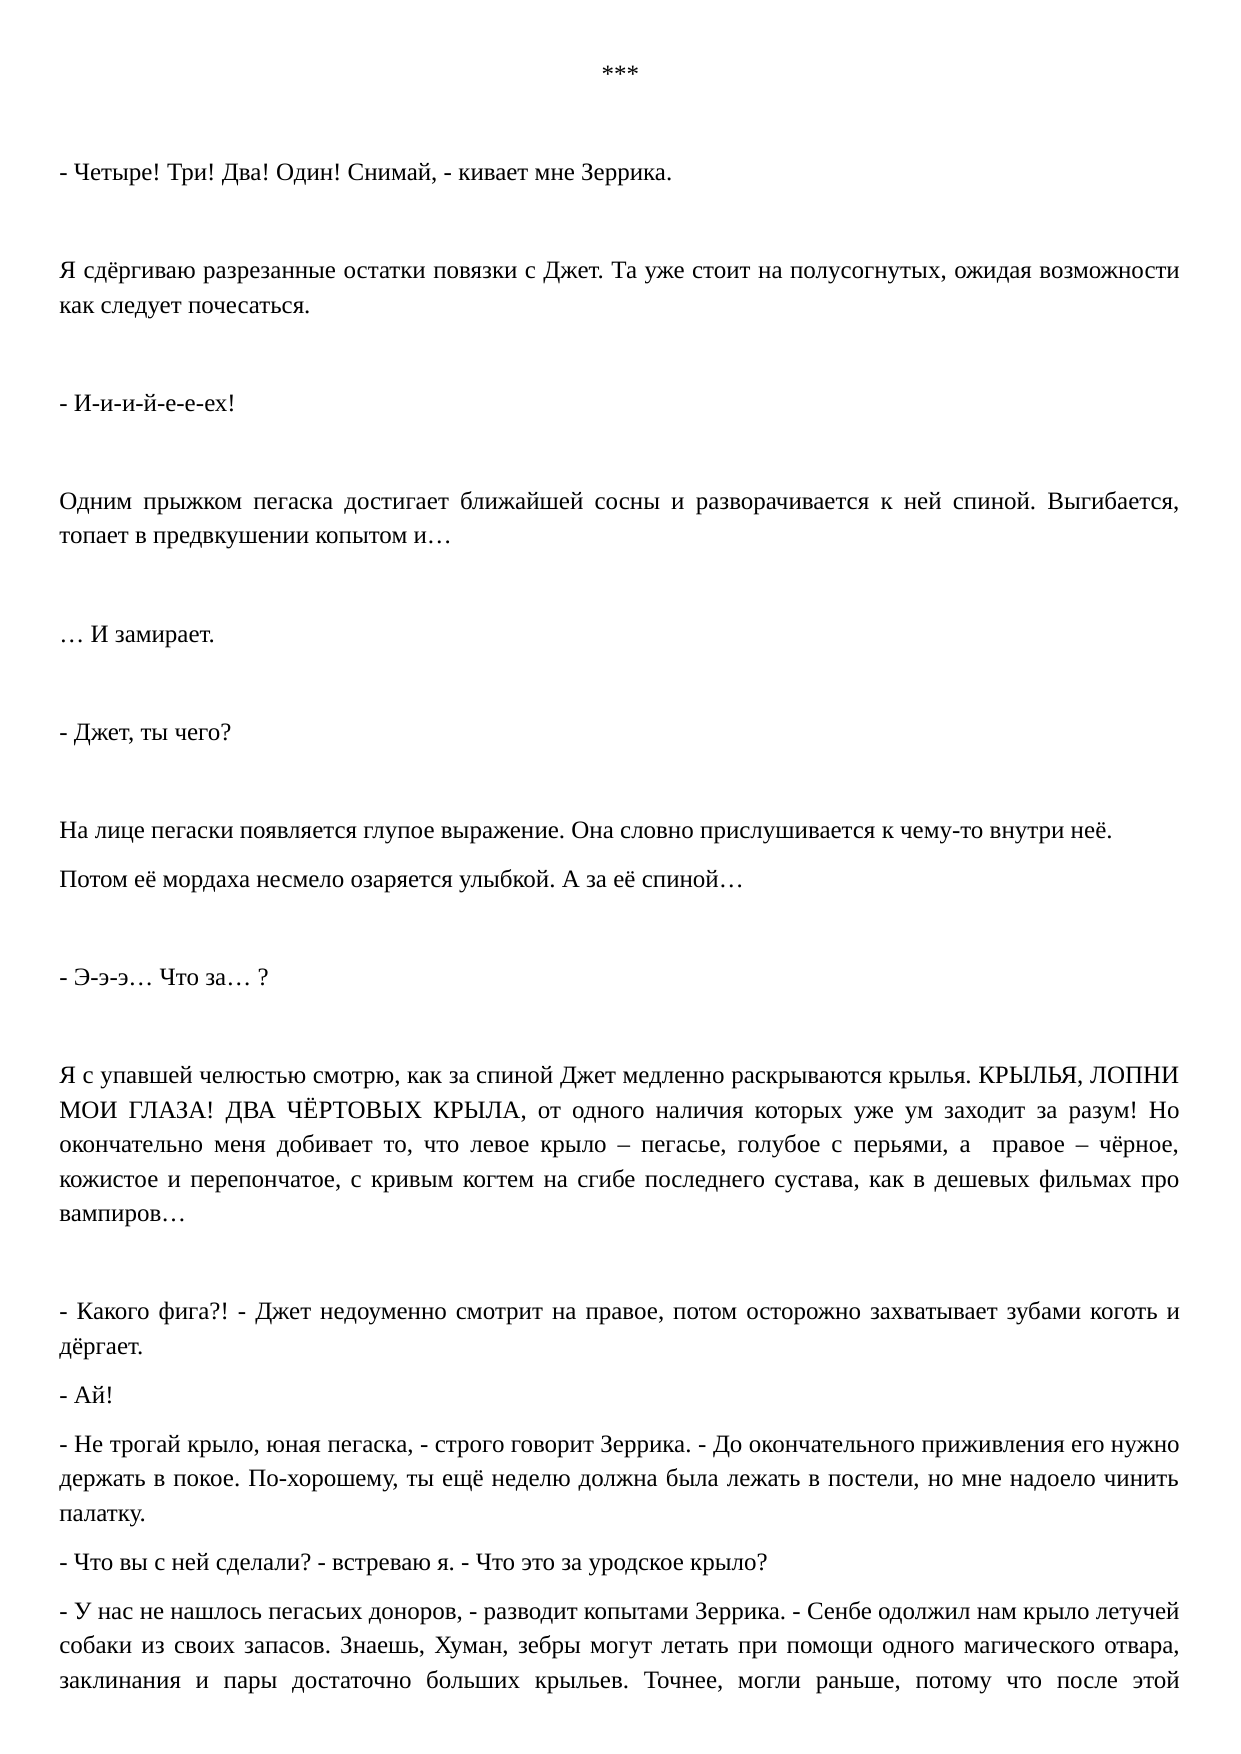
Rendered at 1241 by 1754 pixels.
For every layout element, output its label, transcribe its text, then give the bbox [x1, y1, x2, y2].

text - Джет, ты чего? [59, 717, 1181, 746]
text - Ай! [59, 1380, 1181, 1408]
text - И-и-и-й-е-е-ех! [59, 388, 1181, 417]
text - У нас не нашлось пегасьих доноров, - разводит копытами Зеррика. - Сенбе одолжил нам крыло летучей собаки из своих запасов. Знаешь, Хуман, зебры могут летать при помощи одного магического отвара, заклинания и пары достаточно больших крыльев. Точнее, могли раньше, потому что после этой [59, 1596, 1181, 1694]
text Я с упавшей челюстью смотрю, как за спиной Джет медленно раскрываются крылья. КРЫЛЬЯ, ЛОПНИ МОИ ГЛАЗА! ДВА ЧЁРТОВЫХ КРЫЛА, от одного наличия которых уже ум заходит за разум! Но окончательно меня добивает то, что левое крыло – пегасье, голубое с перьями, а правое – чёрное, кожистое и перепончатое, с кривым когтем на сгибе последнего сустава, как в дешевых фильмах про вампиров… [59, 1060, 1181, 1227]
text *** [59, 59, 1181, 88]
text Потом её мордаха несмело озаряется улыбкой. А за её спиной… [59, 864, 1181, 893]
text На лице пегаски появляется глупое выражение. Она словно прислушивается к чему-то внутри неё. [59, 815, 1181, 844]
text Одним прыжком пегаска достигает ближайшей сосны и разворачивается к ней спиной. Выгибается, топает в предвкушении копытом и… [59, 486, 1181, 549]
text - Какого фига?! - Джет недоуменно смотрит на правое, потом осторожно захватывает зубами коготь и дёргает. [59, 1296, 1181, 1359]
text - Не трогай крыло, юная пегаска, - строго говорит Зеррика. - До окончательного приживления его нужно держать в покое. По-хорошему, ты ещё неделю должна была лежать в постели, но мне надоело чинить палатку. [59, 1429, 1181, 1527]
text … И замирает. [59, 619, 1181, 647]
text - Э-э-э… Что за… ? [59, 962, 1181, 991]
text - Что вы с ней сделали? - встреваю я. - Что это за уродское крыло? [59, 1547, 1181, 1576]
text - Четыре! Три! Два! Один! Снимай, - кивает мне Зеррика. [59, 157, 1181, 186]
text Я сдёргиваю разрезанные остатки повязки с Джет. Та уже стоит на полусогнутых, ожидая возможности как следует почесаться. [59, 255, 1181, 318]
